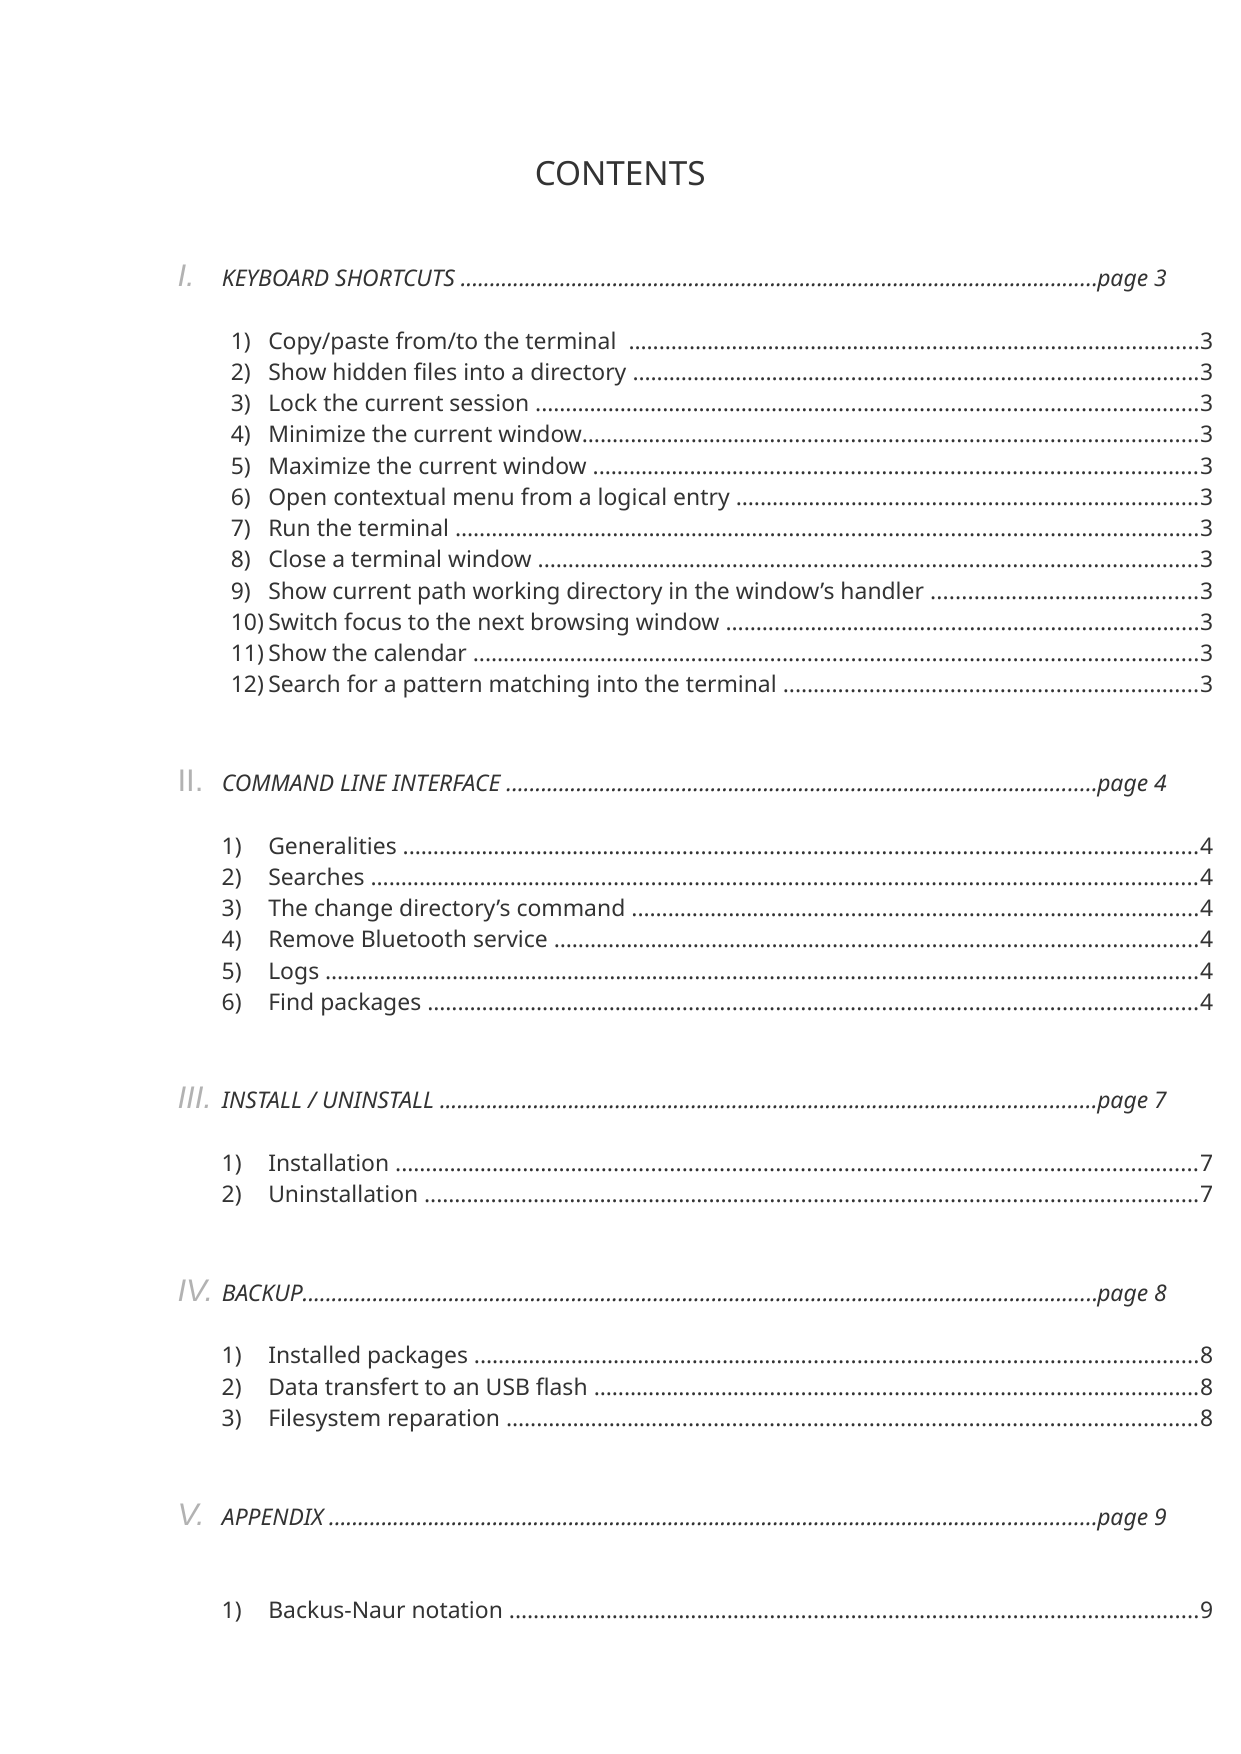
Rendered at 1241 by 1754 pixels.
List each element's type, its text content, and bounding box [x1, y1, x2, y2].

list Close a terminal window 3 [231, 543, 1122, 575]
list APPENDIX page 9 [177, 1496, 1122, 1532]
list Maximize the current window 3 [231, 450, 1122, 481]
list KEYBOARD SHORTCUTS page 3 [177, 257, 1122, 293]
list Copy/paste from/to the terminal 3 [231, 325, 1122, 356]
list Remove Bluetooth service 4 [221, 923, 1122, 954]
list Filesystem reparation 8 [221, 1402, 1122, 1433]
list Installation 7 [221, 1147, 1122, 1178]
list Data transfert to an USB flash 8 [221, 1371, 1122, 1402]
list Minimize the current window 3 [231, 418, 1122, 450]
list Generalities 4 [221, 829, 1122, 861]
text CONTENTS [118, 149, 1122, 195]
list Logs 4 [221, 954, 1122, 986]
list Lock the current session 3 [231, 387, 1122, 418]
list Run the terminal 3 [231, 512, 1122, 543]
list Find packages 4 [221, 986, 1122, 1017]
list Show current path working directory in the window’s handler 3 [231, 575, 1122, 606]
list COMMAND LINE INTERFACE page 4 [177, 762, 1122, 798]
list Installed packages 8 [221, 1339, 1122, 1371]
list The change directory’s command 4 [221, 892, 1122, 923]
list Backus-Naur notation 9 [221, 1594, 1122, 1626]
list INSTALL / UNINSTALL page 7 [177, 1079, 1122, 1116]
list Open contextual menu from a logical entry 3 [231, 481, 1122, 512]
list Switch focus to the next browsing window 3 [231, 606, 1122, 637]
list Search for a pattern matching into the terminal 3 [231, 668, 1122, 700]
list Show the calendar 3 [231, 637, 1122, 668]
list Show hidden files into a directory 3 [231, 356, 1122, 387]
list BACKUP page 8 [177, 1272, 1122, 1308]
list Searches 4 [221, 861, 1122, 892]
list Uninstallation 7 [221, 1178, 1122, 1209]
